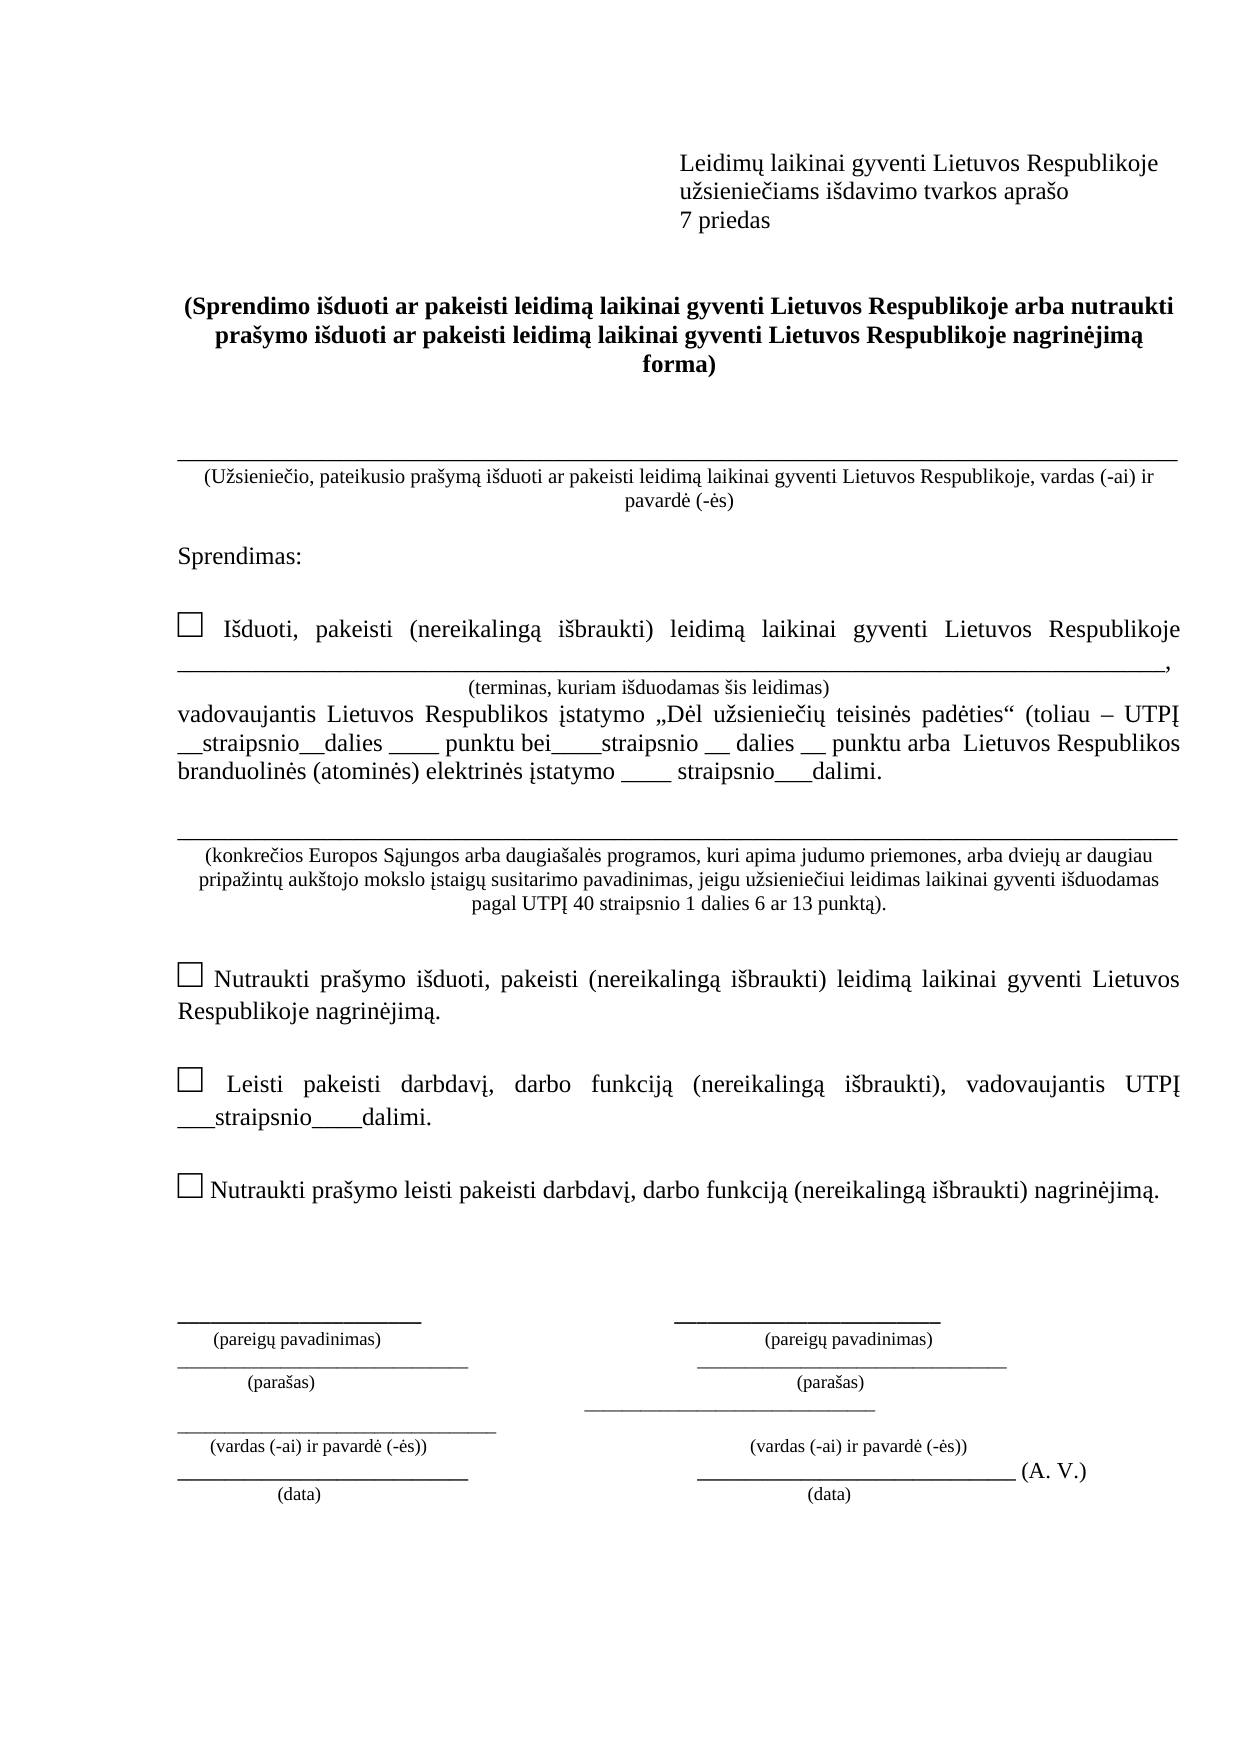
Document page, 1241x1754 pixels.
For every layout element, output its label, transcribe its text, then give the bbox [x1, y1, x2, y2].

text 7 priedas [679, 205, 1181, 234]
text vadovaujantis Lietuvos Respublikos įstatymo „Dėl užsieniečių teisinės padėties“ (toliau – UTPĮ __straipsnio__dalies ____ punktu bei____straipsnio __ dalies __ punktu arba Lietuvos Respublikos branduolinės (atominės) elektrinės įstatymo ____ straipsnio___dalimi. [177, 699, 1181, 785]
text _______________________________ _________________________________ [177, 1349, 1181, 1371]
text (vardas (-ai) ir pavardė (-ės)) (vardas (-ai) ir pavardė (-ės)) [177, 1435, 1181, 1457]
text užsieniečiams išdavimo tvarkos aprašo [679, 176, 1181, 205]
text ______________________ ________________________ [177, 1293, 1181, 1327]
text (terminas, kuriam išduodamas šis leidimas) [177, 675, 1181, 699]
text ________________________________________________________________________________ [177, 435, 1181, 464]
text (parašas) (parašas) [177, 1371, 1181, 1392]
text □ Nutraukti prašymo leisti pakeisti darbdavį, darbo funkciją (nereikalingą išbraukti) nagrinėjimą. [177, 1159, 1181, 1207]
text _______________________________ __________________________________ (A. V.) [177, 1457, 1181, 1483]
text Leidimų laikinai gyventi Lietuvos Respublikoje [679, 148, 1181, 176]
text (data) (data) [177, 1483, 1181, 1505]
text (Užsieniečio, pateikusio prašymą išduoti ar pakeisti leidimą laikinai gyventi Lietuvos Respublikoje, vardas (-ai) ir pavardė (-ės) [177, 464, 1181, 512]
text Sprendimas: [177, 541, 1181, 569]
text (pareigų pavadinimas) (pareigų pavadinimas) [177, 1327, 1181, 1349]
text (konkrečios Europos Sąjungos arba daugiašalės programos, kuri apima judumo priemones, arba dviejų ar daugiau pripažintų aukštojo mokslo įstaigų susitarimo pavadinimas, jeigu užsieniečiui leidimas laikinai gyventi išduodamas pagal UTPĮ 40 straipsnio 1 dalies 6 ar 13 punktą). [177, 843, 1181, 915]
text □ Nutraukti prašymo išduoti, pakeisti (nereikalingą išbraukti) leidimą laikinai gyventi Lietuvos Respublikoje nagrinėjimą. [177, 948, 1181, 1025]
text □ Išduoti, pakeisti (nereikalingą išbraukti) leidimą laikinai gyventi Lietuvos Respublikoje _______________________________________________________________________________, [177, 598, 1181, 675]
text □ Leisti pakeisti darbdavį, darbo funkciją (nereikalingą išbraukti), vadovaujantis UTPĮ ___straipsnio____dalimi. [177, 1054, 1181, 1131]
text (Sprendimo išduoti ar pakeisti leidimą laikinai gyventi Lietuvos Respublikoje arba nutraukti prašymo išduoti ar pakeisti leidimą laikinai gyventi Lietuvos Respublikoje nagrinėjimą forma) [177, 291, 1181, 378]
text ________________________________________________________________________________ [177, 814, 1181, 843]
text _______________________________ __________________________________ [177, 1392, 1181, 1435]
